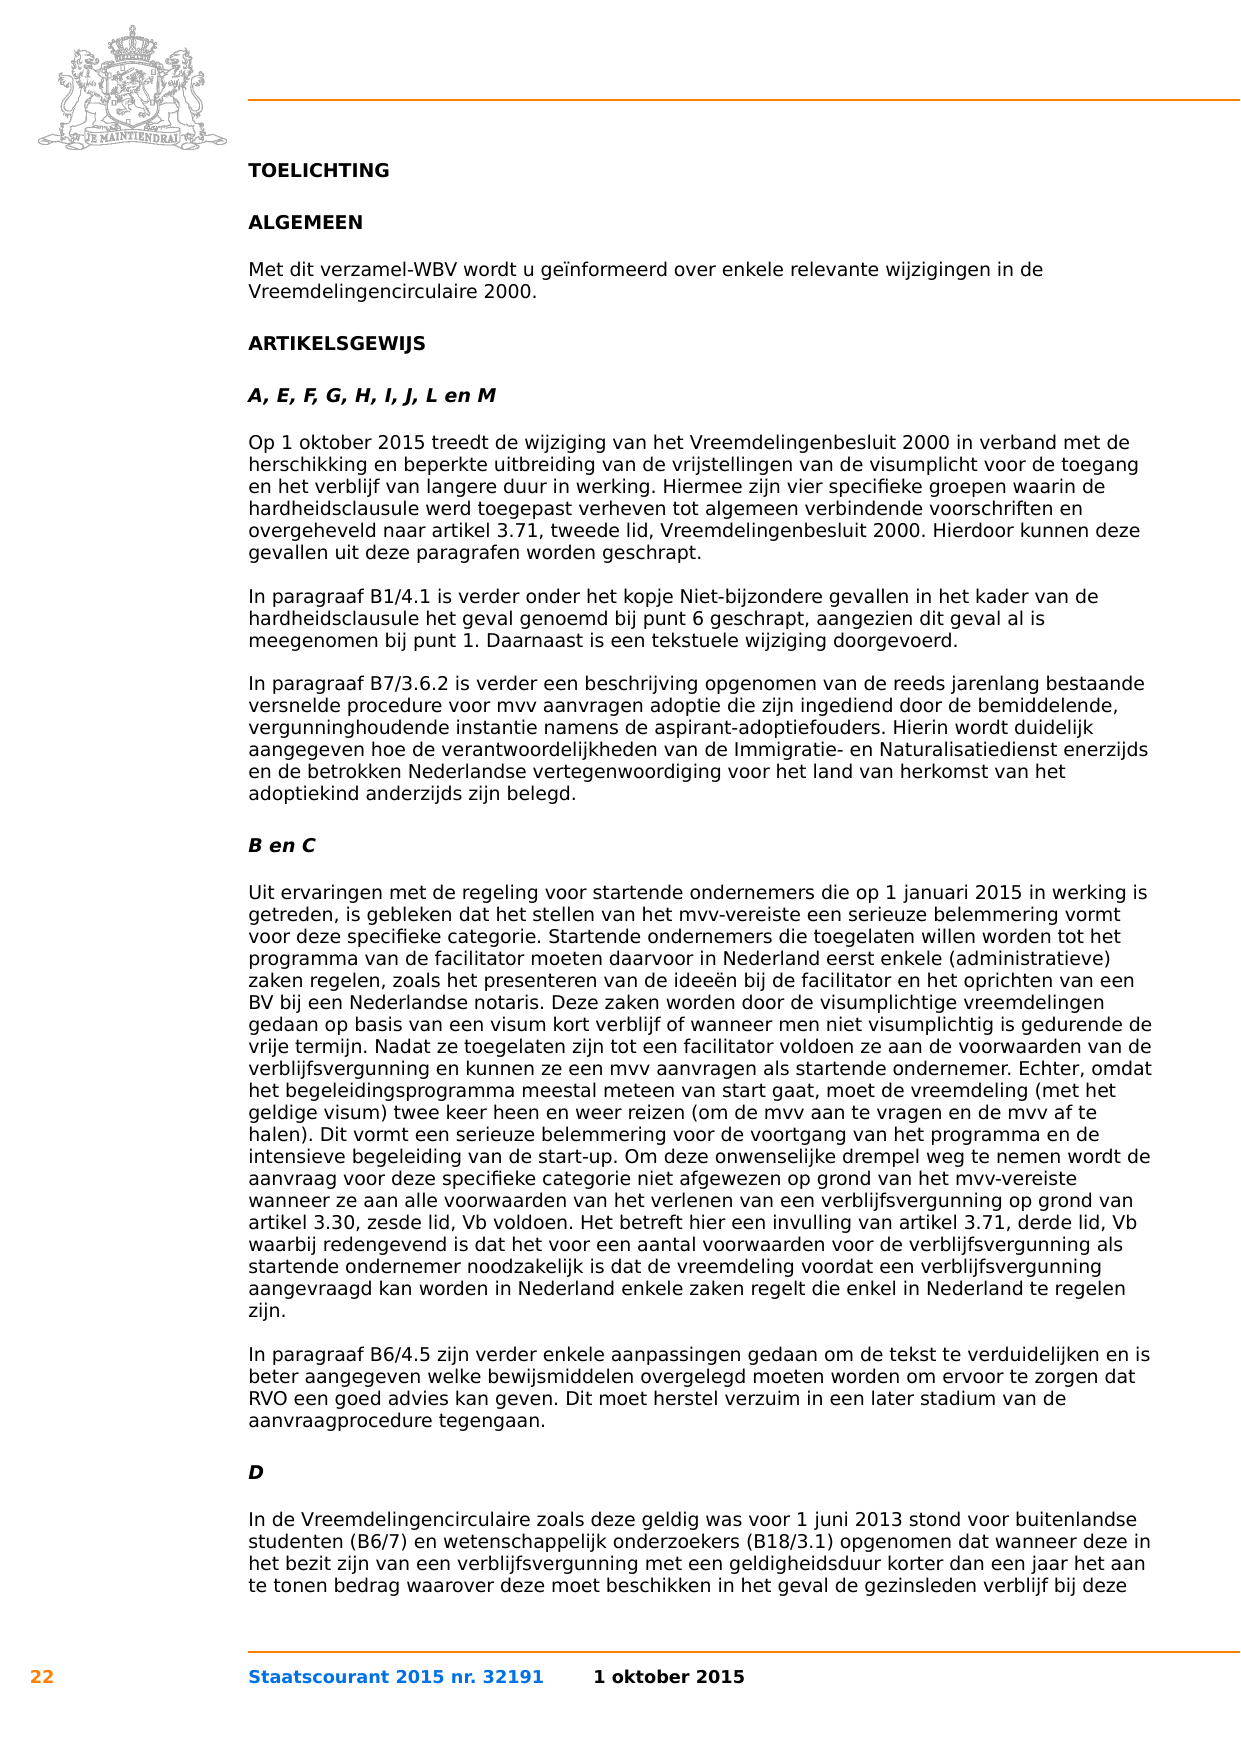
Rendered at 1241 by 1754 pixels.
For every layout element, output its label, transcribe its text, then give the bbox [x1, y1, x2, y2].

text Uit ervaringen met de regeling voor startende ondernemers die op 1 januari 2015 in werking is getreden, is gebleken dat het stellen van het mvv-vereiste een serieuze belemmering vormt voor deze specifieke categorie. Startende ondernemers die toegelaten willen worden tot het programma van de facilitator moeten daarvoor in Nederland eerst enkele (administratieve) zaken regelen, zoals het presenteren van de ideeën bij de facilitator en het oprichten van een BV bij een Nederlandse notaris. Deze zaken worden door de visumplichtige vreemdelingen gedaan op basis van een visum kort verblijf of wanneer men niet visumplichtig is gedurende de vrije termijn. Nadat ze toegelaten zijn tot een facilitator voldoen ze aan de voorwaarden van de verblijfsvergunning en kunnen ze een mvv aanvragen als startende ondernemer. Echter, omdat het begeleidingsprogramma meestal meteen van start gaat, moet de vreemdeling (met het geldige visum) twee keer heen en weer reizen (om de mvv aan te vragen en de mvv af te halen). Dit vormt een serieuze belemmering voor de voortgang van het programma en de intensieve begeleiding van de start-up. Om deze onwenselijke drempel weg te nemen wordt de aanvraag voor deze specifieke categorie niet afgewezen op grond van het mvv-vereiste wanneer ze aan alle voorwaarden van het verlenen van een verblijfsvergunning op grond van artikel 3.30, zesde lid, Vb voldoen. Het betreft hier een invulling van artikel 3.71, derde lid, Vb waarbij redengevend is dat het voor een aantal voorwaarden voor de verblijfsvergunning als startende ondernemer noodzakelijk is dat de vreemdeling voordat een verblijfsvergunning aangevraagd kan worden in Nederland enkele zaken regelt die enkel in Nederland te regelen zijn. [248, 882, 1163, 1322]
text In paragraaf B6/4.5 zijn verder enkele aanpassingen gedaan om de tekst te verduidelijken en is beter aangegeven welke bewijsmiddelen overgelegd moeten worden om ervoor te zorgen dat RVO een goed advies kan geven. Dit moet herstel verzuim in een later stadium van de aanvraagprocedure tegengaan. [248, 1344, 1163, 1432]
text Op 1 oktober 2015 treedt de wijziging van het Vreemdelingenbesluit 2000 in verband met de herschikking en beperkte uitbreiding van de vrijstellingen van de visumplicht voor de toegang en het verblijf van langere duur in werking. Hiermee zijn vier specifieke groepen waarin de hardheidsclausule werd toegepast verheven tot algemeen verbindende voorschriften en overgeheveld naar artikel 3.71, tweede lid, Vreemdelingenbesluit 2000. Hierdoor kunnen deze gevallen uit deze paragrafen worden geschrapt. [248, 432, 1163, 564]
text In de Vreemdelingencirculaire zoals deze geldig was voor 1 juni 2013 stond voor buitenlandse studenten (B6/7) en wetenschappelijk onderzoekers (B18/3.1) opgenomen dat wanneer deze in het bezit zijn van een verblijfsvergunning met een geldigheidsduur korter dan een jaar het aan te tonen bedrag waarover deze moet beschikken in het geval de gezinsleden verblijf bij deze [248, 1508, 1163, 1596]
subtitle B en C [248, 835, 1163, 857]
subtitle ALGEMEEN [248, 212, 1163, 234]
text In paragraaf B1/4.1 is verder onder het kopje Niet-bijzondere gevallen in het kader van de hardheidsclausule het geval genoemd bij punt 6 geschrapt, aangezien dit geval al is meegenomen bij punt 1. Daarnaast is een tekstuele wijziging doorgevoerd. [248, 586, 1163, 651]
subtitle TOELICHTING [248, 160, 1163, 182]
text Met dit verzamel-WBV wordt u geïnformeerd over enkele relevante wijzigingen in de Vreemdelingencirculaire 2000. [248, 259, 1163, 303]
subtitle ARTIKELSGEWIJS [248, 333, 1163, 355]
text In paragraaf B7/3.6.2 is verder een beschrijving opgenomen van de reeds jarenlang bestaande versnelde procedure voor mvv aanvragen adoptie die zijn ingediend door de bemiddelende, vergunninghoudende instantie namens de aspirant-adoptiefouders. Hierin wordt duidelijk aangegeven hoe de verantwoordelijkheden van de Immigratie- en Naturalisatiedienst enerzijds en de betrokken Nederlandse vertegenwoordiging voor het land van herkomst van het adoptiekind anderzijds zijn belegd. [248, 673, 1163, 805]
picture [38, 25, 227, 150]
subtitle D [248, 1462, 1163, 1483]
subtitle A, E, F, G, H, I, J, L en M [248, 385, 1163, 407]
